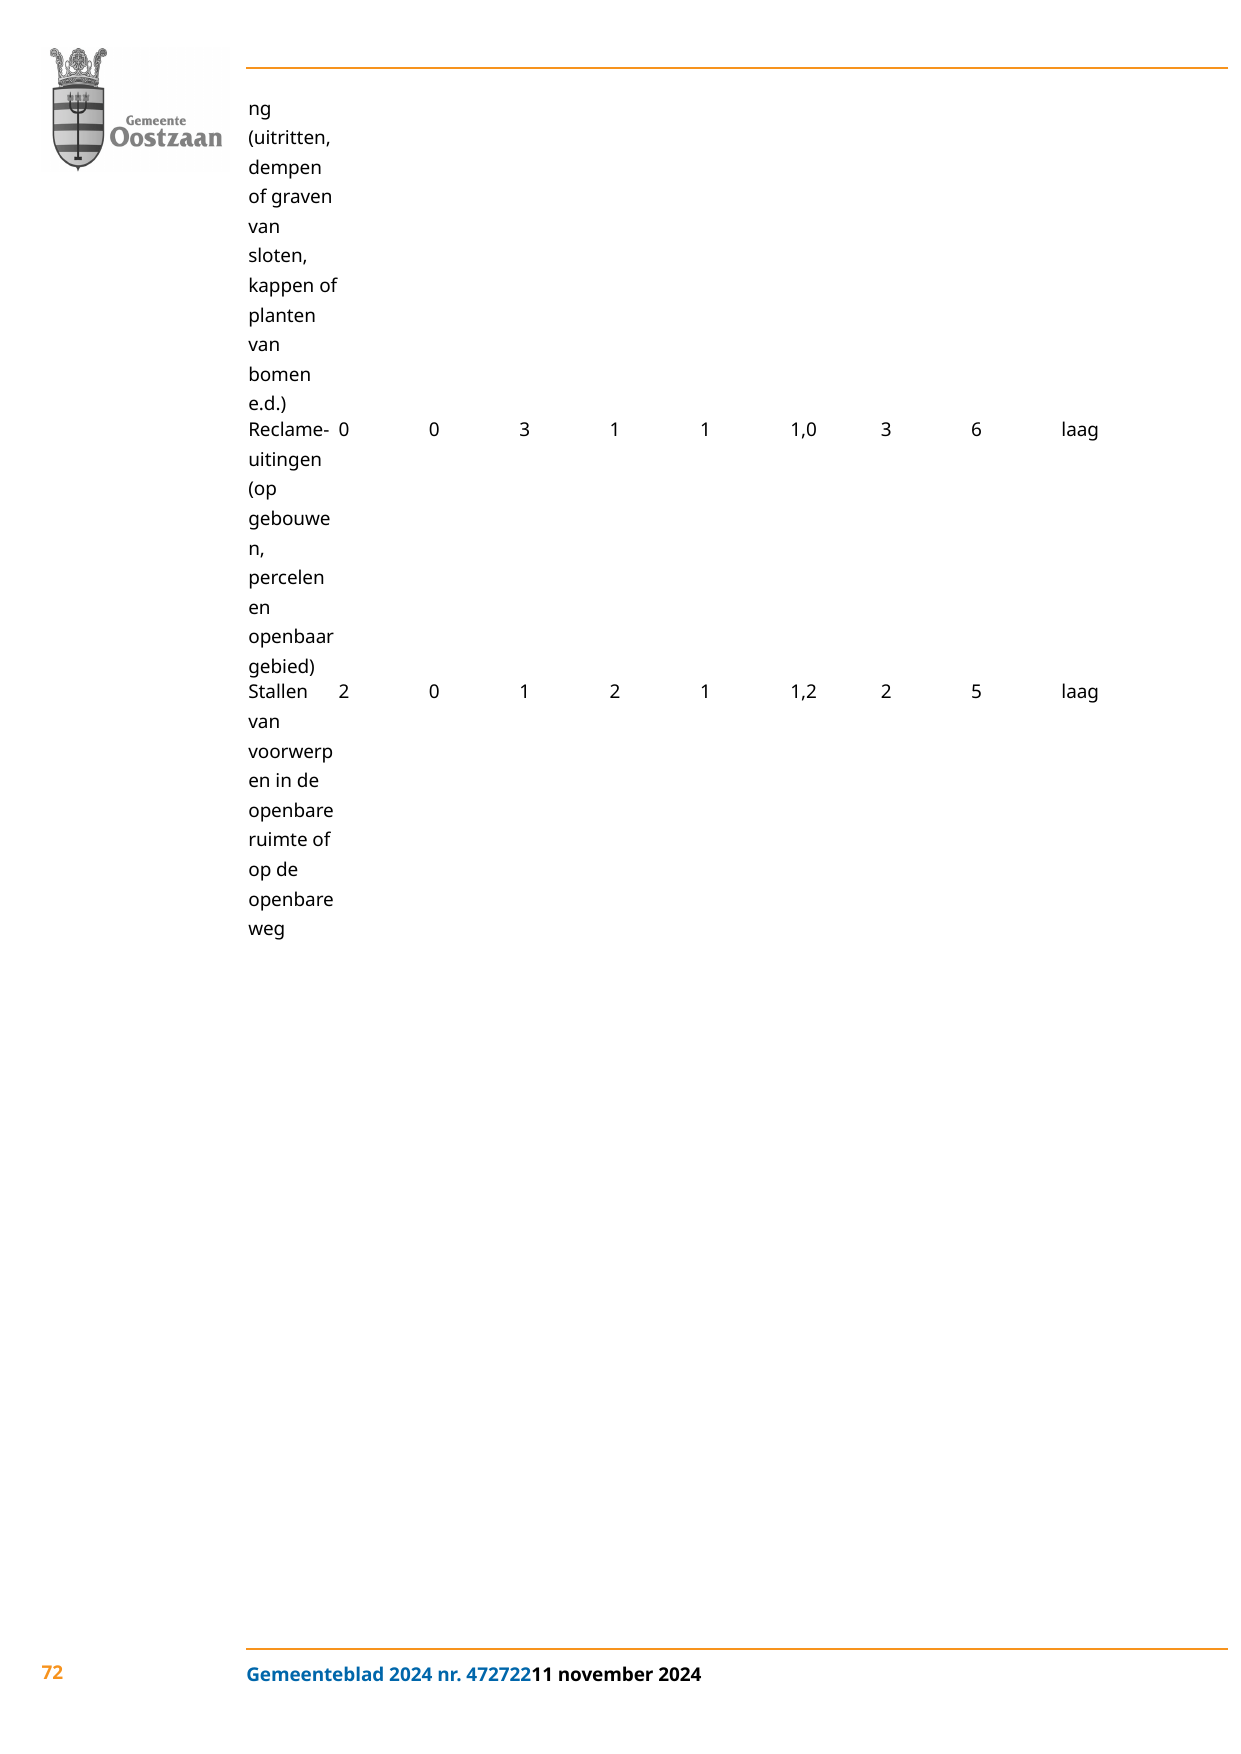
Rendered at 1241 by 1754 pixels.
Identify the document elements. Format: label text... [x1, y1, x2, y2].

table_cell laag [1061, 416, 1152, 679]
table_cell 1 [700, 416, 790, 679]
table_cell [609, 95, 700, 416]
table_cell 1 [609, 416, 700, 679]
table_cell Stallen van voorwerpen in de openbare ruimte of op de openbare weg [248, 679, 338, 941]
table_cell 1 [700, 679, 790, 941]
table_cell 3 [881, 416, 971, 679]
table_cell [790, 95, 881, 416]
table_cell 0 [338, 416, 429, 679]
table_cell 1,2 [790, 679, 881, 941]
table_cell 1,0 [790, 416, 881, 679]
table_cell [338, 95, 429, 416]
table_cell 2 [881, 679, 971, 941]
table_cell Reclame-uitingen (op gebouwen, percelen en openbaar gebied) [248, 416, 338, 679]
table_cell [519, 95, 609, 416]
table_cell laag [1061, 679, 1152, 941]
picture [41, 47, 231, 172]
table_cell 2 [338, 679, 429, 941]
table_cell [700, 95, 790, 416]
table_cell 3 [519, 416, 609, 679]
table_cell [429, 95, 519, 416]
table_cell [971, 95, 1061, 416]
table_cell 0 [429, 679, 519, 941]
table_cell [881, 95, 971, 416]
table_cell ng (uitritten, dempen of graven van sloten, kappen of planten van bomen e.d.) [248, 95, 338, 416]
table_cell 6 [971, 416, 1061, 679]
table_cell 0 [429, 416, 519, 679]
table_cell 1 [519, 679, 609, 941]
table_cell [1061, 95, 1152, 416]
table_cell 2 [609, 679, 700, 941]
table_cell 5 [971, 679, 1061, 941]
